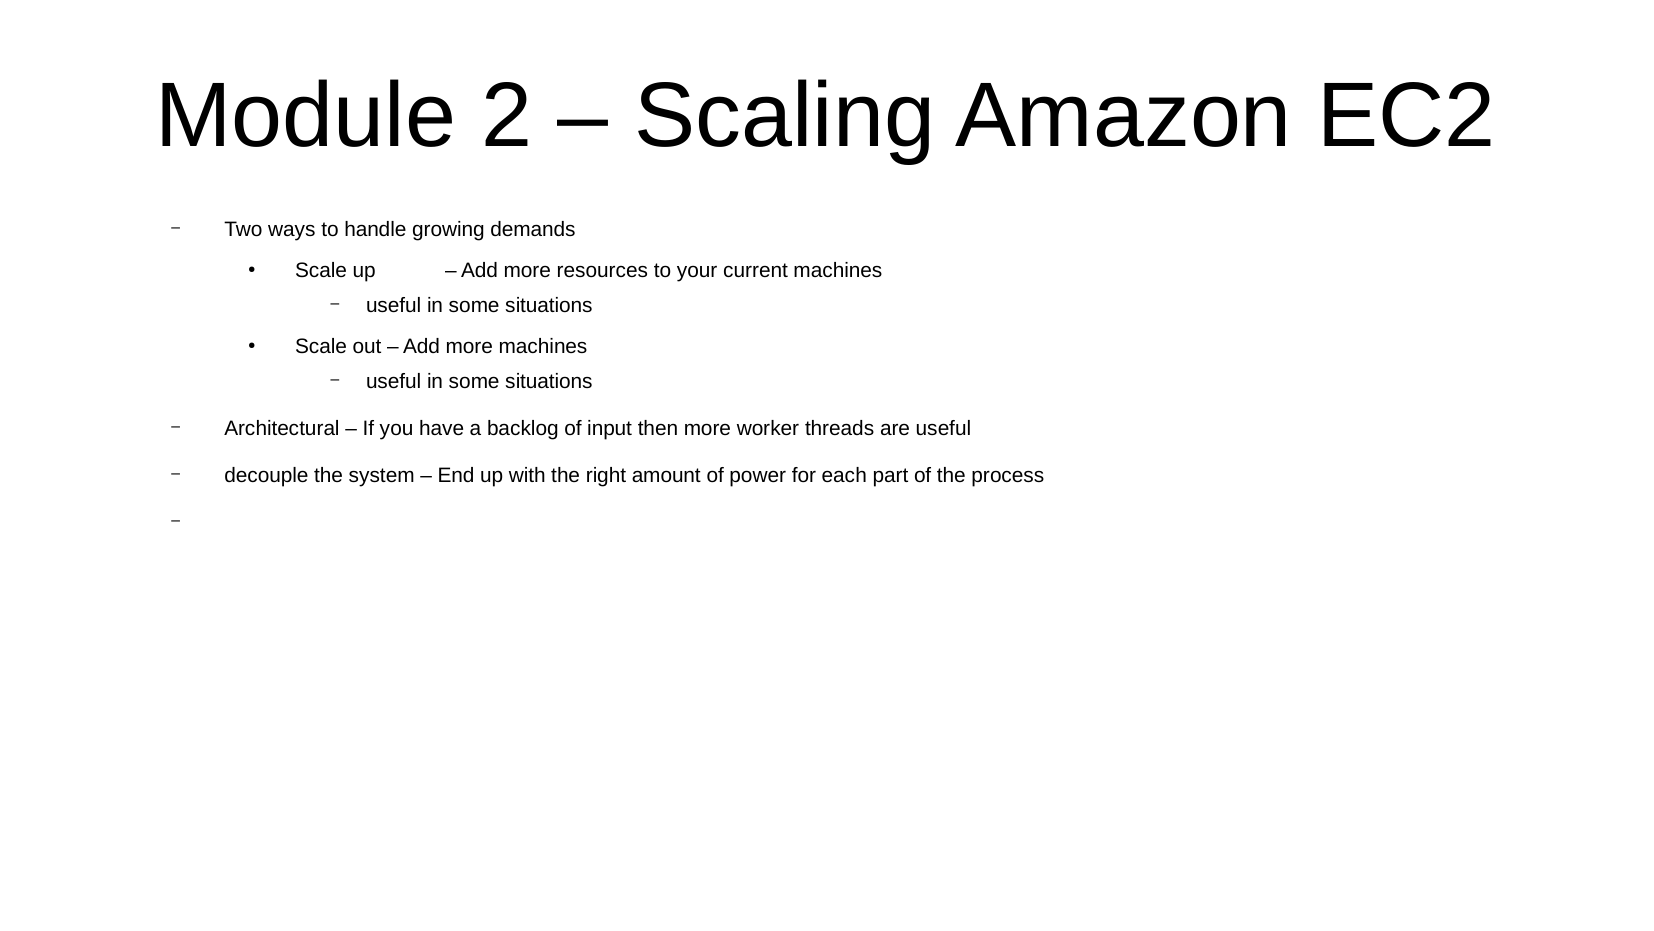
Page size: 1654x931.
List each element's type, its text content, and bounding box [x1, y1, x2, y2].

title Module 2 – Scaling Amazon EC2 [82, 37, 1571, 193]
list Two ways to handle growing demands Scale up – Add more resources to your current machines useful in some situations Scale out – Add more machines useful in some situations Architectural – If you have a backlog of input then more worker threads are useful decouple the system – End up with the right amount of power for each part of the process [82, 217, 1621, 901]
